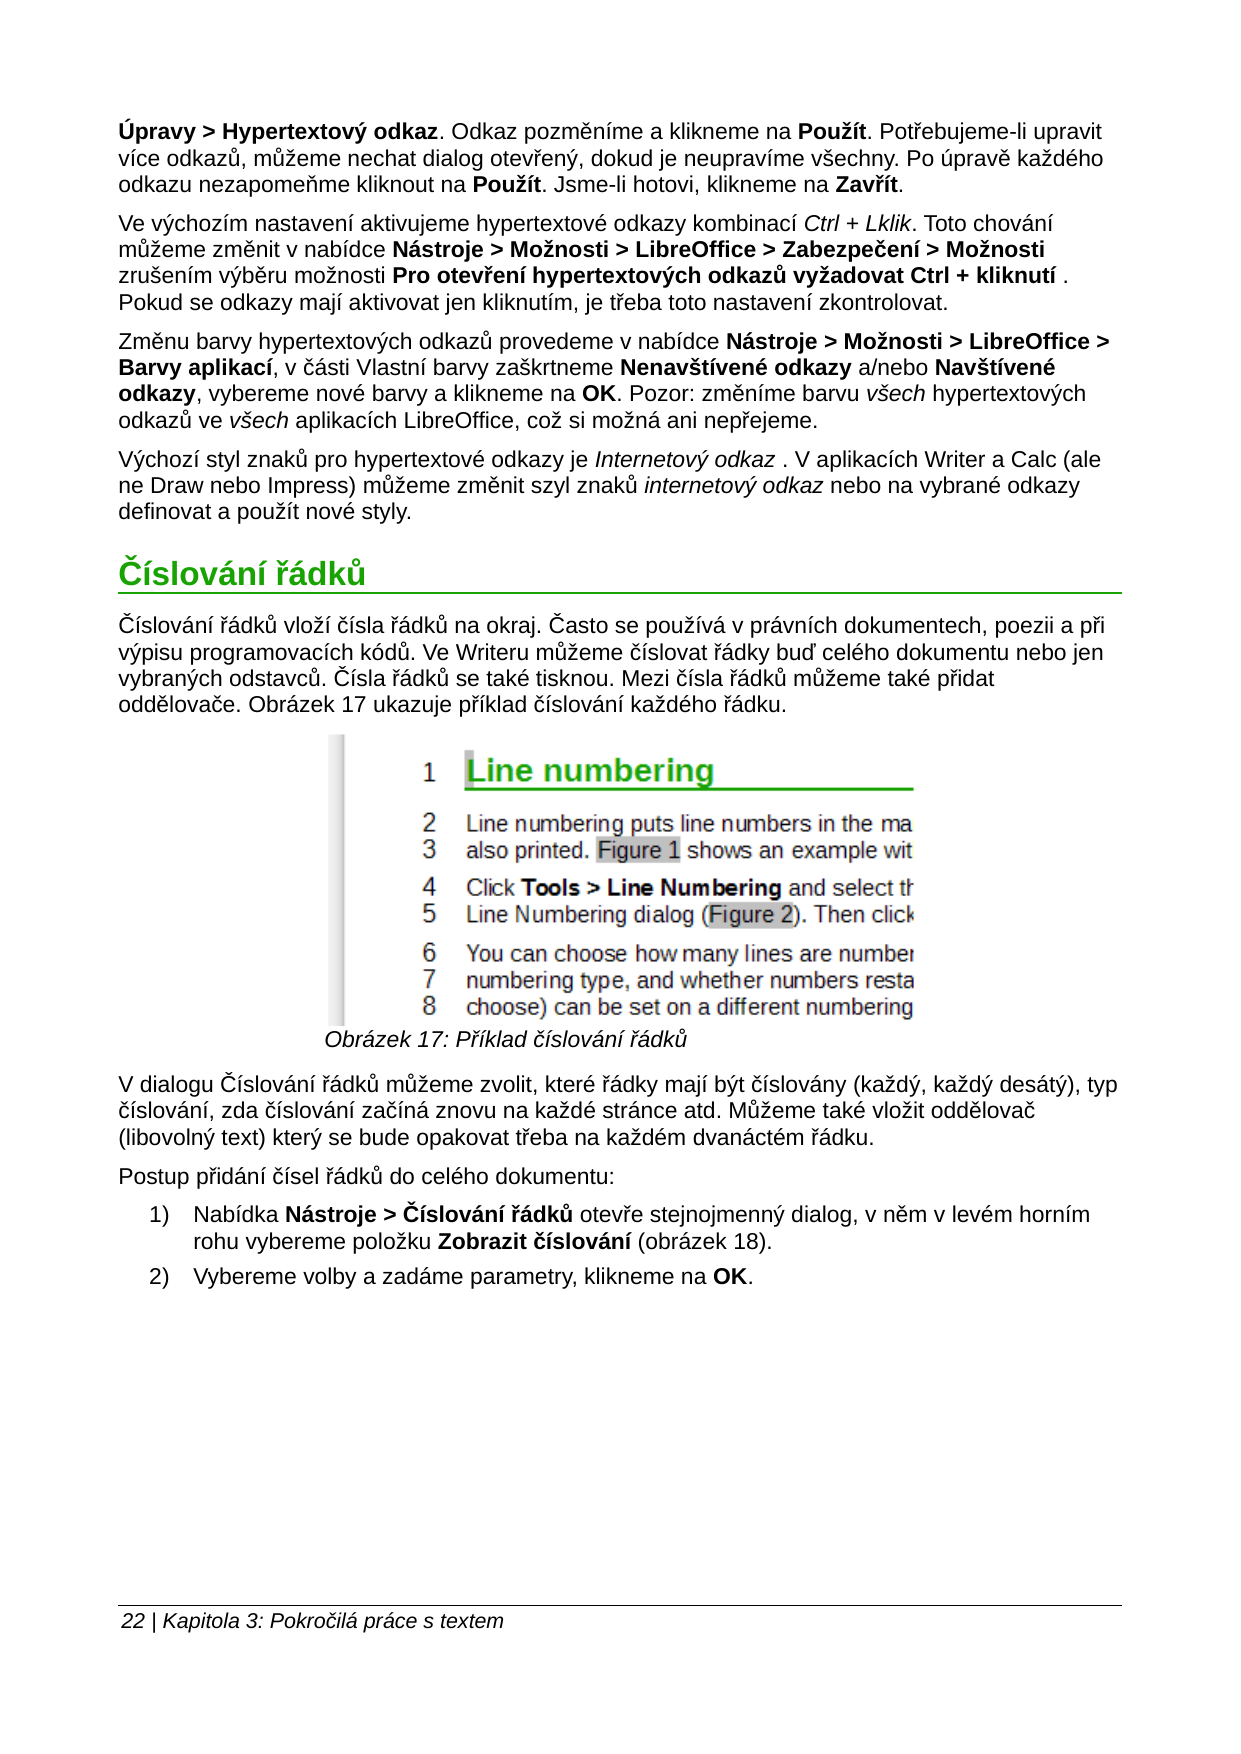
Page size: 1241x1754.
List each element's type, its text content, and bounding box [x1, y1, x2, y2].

text V dialogu Číslování řádků můžeme zvolit, které řádky mají být číslovány (každý, každý desátý), typ číslování, zda číslování začíná znovu na každé stránce atd. Můžeme také vložit oddělovač (libovolný text) který se bude opakovat třeba na každém dvanáctém řádku. [118, 1071, 1122, 1150]
list Vybereme volby a zadáme parametry, klikneme na OK. [169, 1263, 1122, 1289]
picture [324, 730, 917, 1026]
text Ve výchozím nastavení aktivujeme hypertextové odkazy kombinací Ctrl + Lklik. Toto chování můžeme změnit v nabídce Nástroje > Možnosti > LibreOffice > Zabezpečení > Možnosti zrušením výběru možnosti Pro otevření hypertextových odkazů vyžadovat Ctrl + kliknutí . Pokud se odkazy mají aktivovat jen kliknutím, je třeba toto nastavení zkontrolovat. [118, 210, 1122, 315]
text Číslování řádků vloží čísla řádků na okraj. Často se používá v právních dokumentech, poezii a při výpisu programovacích kódů. Ve Writeru můžeme číslovat řádky buď celého dokumentu nebo jen vybraných odstavců. Čísla řádků se také tisknou. Mezi čísla řádků můžeme také přidat oddělovače. Obrázek 17 ukazuje příklad číslování každého řádku. [118, 612, 1122, 718]
list Postup přidání čísel řádků do celého dokumentu: [118, 1163, 1122, 1189]
list Nabídka Nástroje > Číslování řádků otevře stejnojmenný dialog, v něm v levém horním rohu vybereme položku Zobrazit číslování (obrázek 18). [169, 1201, 1122, 1254]
subtitle Číslování řádků [118, 554, 1122, 592]
text Změnu barvy hypertextových odkazů provedeme v nabídce Nástroje > Možnosti > LibreOffice > Barvy aplikací, v části Vlastní barvy zaškrtneme Nenavštívené odkazy a/nebo Navštívené odkazy, vybereme nové barvy a klikneme na OK. Pozor: změníme barvu všech hypertextových odkazů ve všech aplikacích LibreOffice, což si možná ani nepřejeme. [118, 328, 1122, 433]
text Obrázek 17: Příklad číslování řádků [324, 1026, 916, 1052]
text Výchozí styl znaků pro hypertextové odkazy je Internetový odkaz . V aplikacích Writer a Calc (ale ne Draw nebo Impress) můžeme změnit szyl znaků internetový odkaz nebo na vybrané odkazy definovat a použít nové styly. [118, 446, 1122, 524]
text Úpravy > Hypertextový odkaz. Odkaz pozměníme a klikneme na Použít. Potřebujeme-li upravit více odkazů, můžeme nechat dialog otevřený, dokud je neupravíme všechny. Po úpravě každého odkazu nezapomeňme kliknout na Použít. Jsme-li hotovi, klikneme na Zavřít. [118, 118, 1122, 197]
